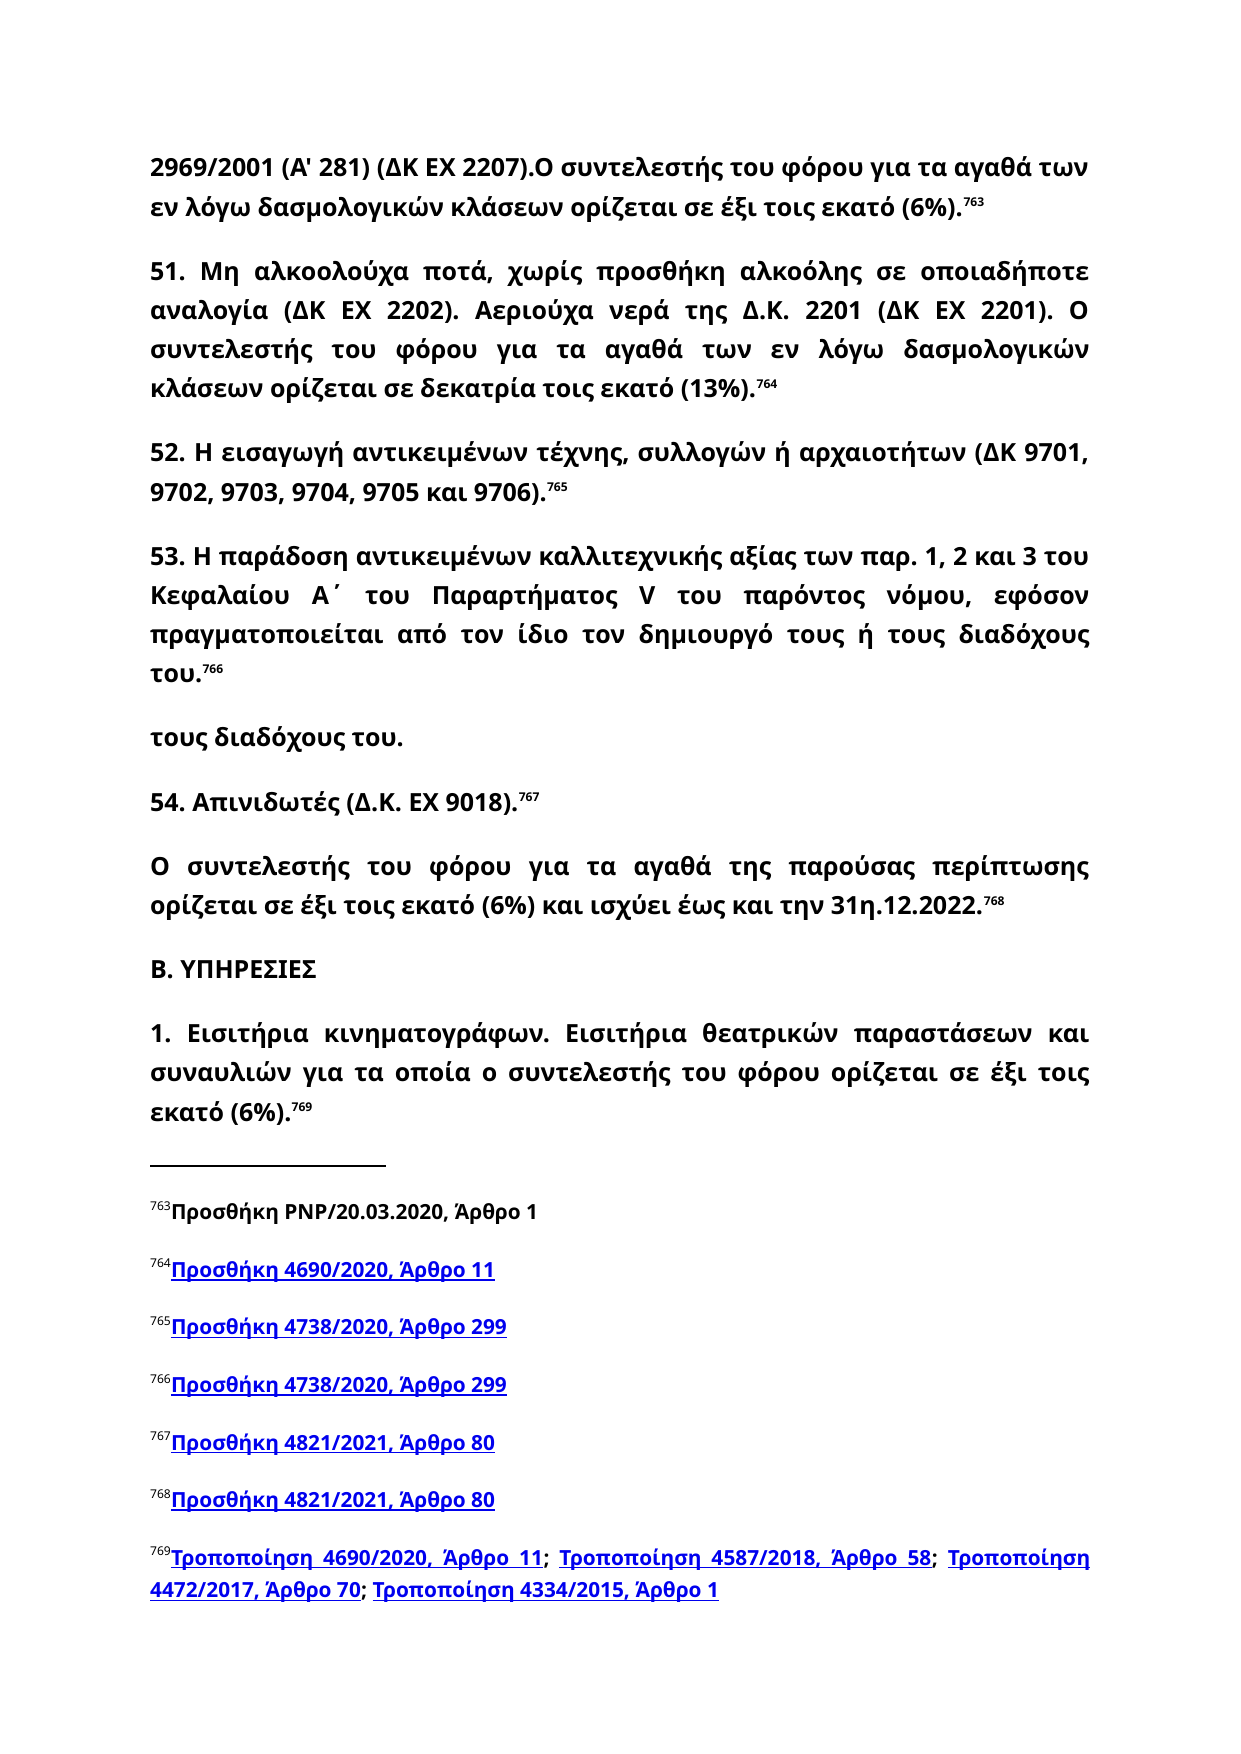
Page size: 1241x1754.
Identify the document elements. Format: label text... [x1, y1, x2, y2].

text Προσθήκη 4821/2021, Άρθρο 80 [150, 1485, 1090, 1514]
text τους διαδόχους του. [150, 720, 1090, 754]
text Προσθήκη 4690/2020, Άρθρο 11 [150, 1255, 1090, 1283]
text 52. Η εισαγωγή αντικειμένων τέχνης, συλλογών ή αρχαιοτήτων (ΔΚ 9701, 9702, 9703, 9704, 9705 και 9706). [150, 435, 1090, 508]
text Β. ΥΠΗΡΕΣΙΕΣ [150, 952, 1090, 986]
text 51. Μη αλκοολούχα ποτά, χωρίς προσθήκη αλκοόλης σε οποιαδήποτε αναλογία (ΔΚ ΕΧ 2202). Αεριούχα νερά της Δ.Κ. 2201 (ΔΚ ΕΧ 2201). Ο συντελεστής του φόρου για τα αγαθά των εν λόγω δασμολογικών κλάσεων ορίζεται σε δεκατρία τοις εκατό (13%). [150, 253, 1090, 405]
text 54. Απινιδωτές (Δ.Κ. ΕΧ 9018). [150, 784, 1090, 818]
text Ο συντελεστής του φόρου για τα αγαθά της παρούσας περίπτωσης ορίζεται σε έξι τοις εκατό (6%) και ισχύει έως και την 31η.12.2022. [150, 848, 1090, 922]
text Προσθήκη 4821/2021, Άρθρο 80 [150, 1428, 1090, 1456]
text Προσθήκη PNP/20.03.2020, Άρθρο 1 [150, 1197, 1090, 1226]
text Προσθήκη 4738/2020, Άρθρο 299 [150, 1312, 1090, 1341]
text Τροποποίηση 4690/2020, Άρθρο 11; Τροποποίηση 4587/2018, Άρθρο 58; Τροποποίηση 4472/2017, Άρθρο 70; Τροποποίηση 4334/2015, Άρθρο 1 [150, 1543, 1090, 1604]
text 1. Εισιτήρια κινηματογράφων. Εισιτήρια θεατρικών παραστάσεων και συναυλιών για τα οποία ο συντελεστής του φόρου ορίζεται σε έξι τοις εκατό (6%). [150, 1016, 1090, 1128]
text 53. Η παράδοση αντικειμένων καλλιτεχνικής αξίας των παρ. 1, 2 και 3 του Κεφαλαίου Α΄ του Παραρτήματος V του παρόντος νόμου, εφόσον πραγματοποιείται από τον ίδιο τον δημιουργό τους ή τους διαδόχους του. [150, 538, 1090, 690]
text Προσθήκη 4738/2020, Άρθρο 299 [150, 1370, 1090, 1398]
text 2969/2001 (Α' 281) (ΔΚ ΕΧ 2207).Ο συντελεστής του φόρου για τα αγαθά των εν λόγω δασμολογικών κλάσεων ορίζεται σε έξι τοις εκατό (6%). [150, 150, 1090, 223]
